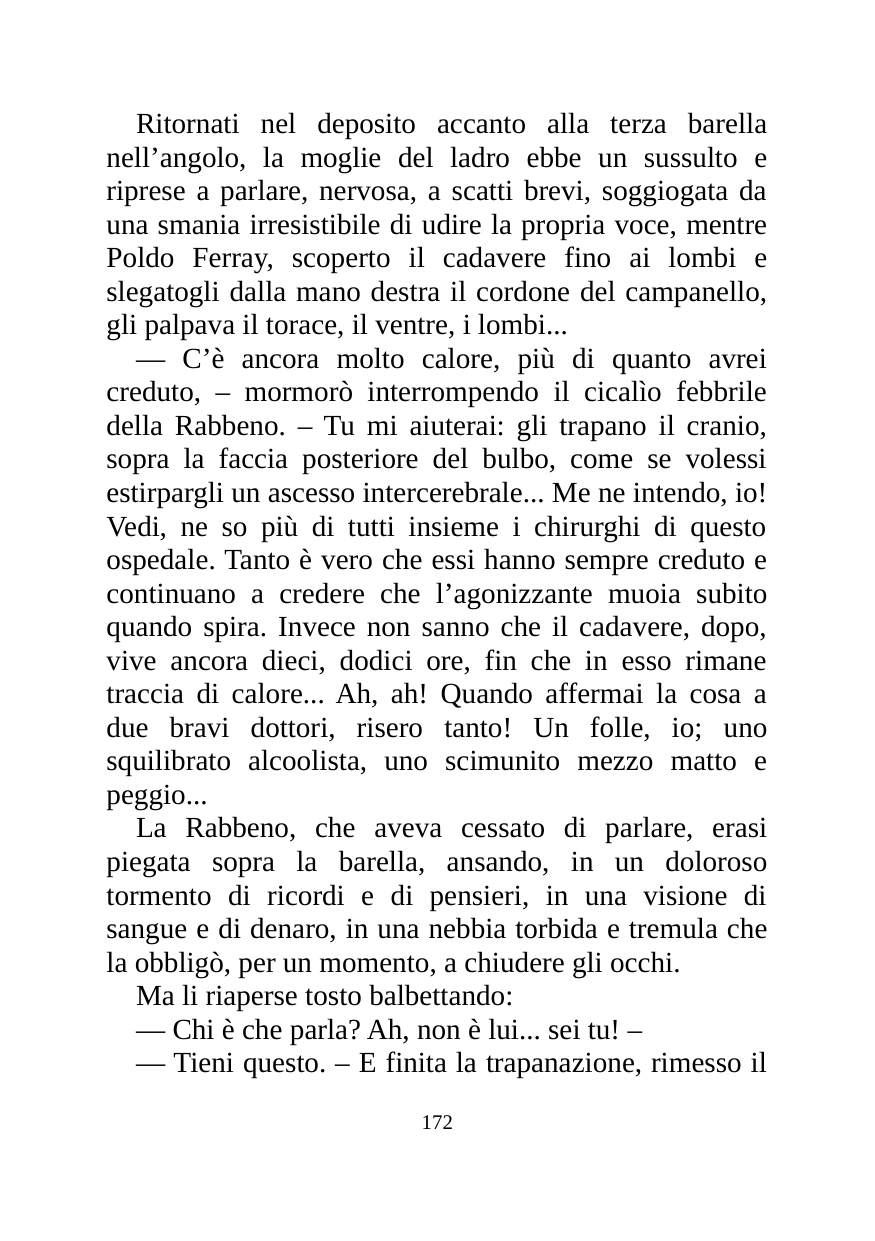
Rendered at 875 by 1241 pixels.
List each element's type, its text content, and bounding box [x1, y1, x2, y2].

text — Tieni questo. – E finita la trapanazione, rimesso il [106, 1045, 768, 1079]
text La Rabbeno, che aveva cessato di parlare, erasi piegata sopra la barella, ansando, in un doloroso tormento di ricordi e di pensieri, in una visione di sangue e di denaro, in una nebbia torbida e tremula che la obbligò, per un momento, a chiudere gli occhi. [106, 811, 768, 978]
text Ritornati nel deposito accanto alla terza barella nell’angolo, la moglie del ladro ebbe un sussulto e riprese a parlare, nervosa, a scatti brevi, soggiogata da una smania irresistibile di udire la propria voce, mentre Poldo Ferray, scoperto il cadavere fino ai lombi e slegatogli dalla mano destra il cordone del campanello, gli palpava il torace, il ventre, i lombi... [106, 106, 768, 341]
text Ma li riaperse tosto balbettando: [106, 978, 768, 1012]
text — C’è ancora molto calore, più di quanto avrei creduto, – mormorò interrompendo il cicalìo febbrile della Rabbeno. – Tu mi aiuterai: gli trapano il cranio, sopra la faccia posteriore del bulbo, come se volessi estirpargli un ascesso intercerebrale... Me ne intendo, io! Vedi, ne so più di tutti insieme i chirurghi di questo ospedale. Tanto è vero che essi hanno sempre creduto e continuano a credere che l’agonizzante muoia subito quando spira. Invece non sanno che il cadavere, dopo, vive ancora dieci, dodici ore, fin che in esso rimane traccia di calore... Ah, ah! Quando affermai la cosa a due bravi dottori, risero tanto! Un folle, io; uno squilibrato alcoolista, uno scimunito mezzo matto e peggio... [106, 341, 768, 811]
text — Chi è che parla? Ah, non è lui... sei tu! – [106, 1012, 768, 1045]
